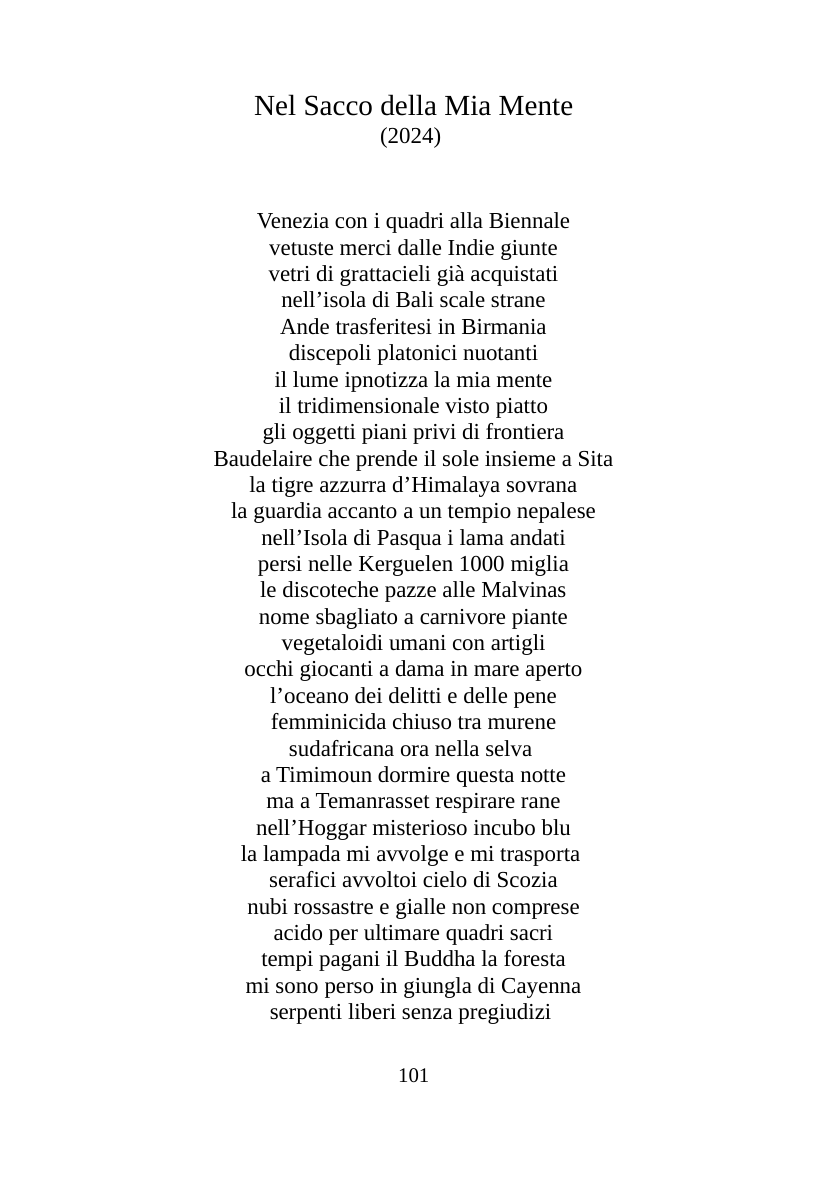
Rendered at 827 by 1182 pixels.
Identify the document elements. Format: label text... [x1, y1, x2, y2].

text persi nelle Kerguelen 1000 miglia [88, 550, 738, 576]
text nell’Hoggar misterioso incubo blu [88, 814, 738, 840]
text ma a Temanrasset respirare rane [88, 787, 738, 814]
text femminicida chiuso tra murene [88, 708, 738, 734]
text nubi rossastre e gialle non comprese [88, 893, 738, 919]
text mi sono perso in giungla di Cayenna [88, 972, 738, 998]
text il tridimensionale visto piatto [88, 392, 738, 418]
text nell’isola di Bali scale strane [88, 287, 738, 313]
text a Timimoun dormire questa notte [88, 761, 738, 787]
text serpenti liberi senza pregiudizi [88, 998, 738, 1024]
text occhi giocanti a dama in mare aperto [88, 656, 738, 682]
text Nel Sacco della Mia Mente (2024) [88, 88, 738, 148]
text la guardia accanto a un tempio nepalese [88, 497, 738, 524]
text nome sbagliato a carnivore piante [88, 603, 738, 629]
text serafici avvoltoi cielo di Scozia [88, 866, 738, 893]
text il lume ipnotizza la mia mente [88, 366, 738, 392]
text l’oceano dei delitti e delle pene [88, 682, 738, 708]
text la tigre azzurra d’Himalaya sovrana [88, 471, 738, 497]
text acido per ultimare quadri sacri [88, 919, 738, 945]
text nell’Isola di Pasqua i lama andati [88, 524, 738, 550]
text Venezia con i quadri alla Biennale [88, 207, 738, 234]
text Baudelaire che prende il sole insieme a Sita [88, 445, 738, 471]
text vetuste merci dalle Indie giunte [88, 234, 738, 260]
text gli oggetti piani privi di frontiera [88, 418, 738, 445]
text la lampada mi avvolge e mi trasporta [88, 840, 738, 866]
text vegetaloidi umani con artigli [88, 629, 738, 656]
text Ande trasferitesi in Birmania [88, 313, 738, 339]
text vetri di grattacieli già acquistati [88, 260, 738, 287]
text le discoteche pazze alle Malvinas [88, 576, 738, 603]
text sudafricana ora nella selva [88, 734, 738, 761]
text tempi pagani il Buddha la foresta [88, 945, 738, 972]
text discepoli platonici nuotanti [88, 339, 738, 366]
